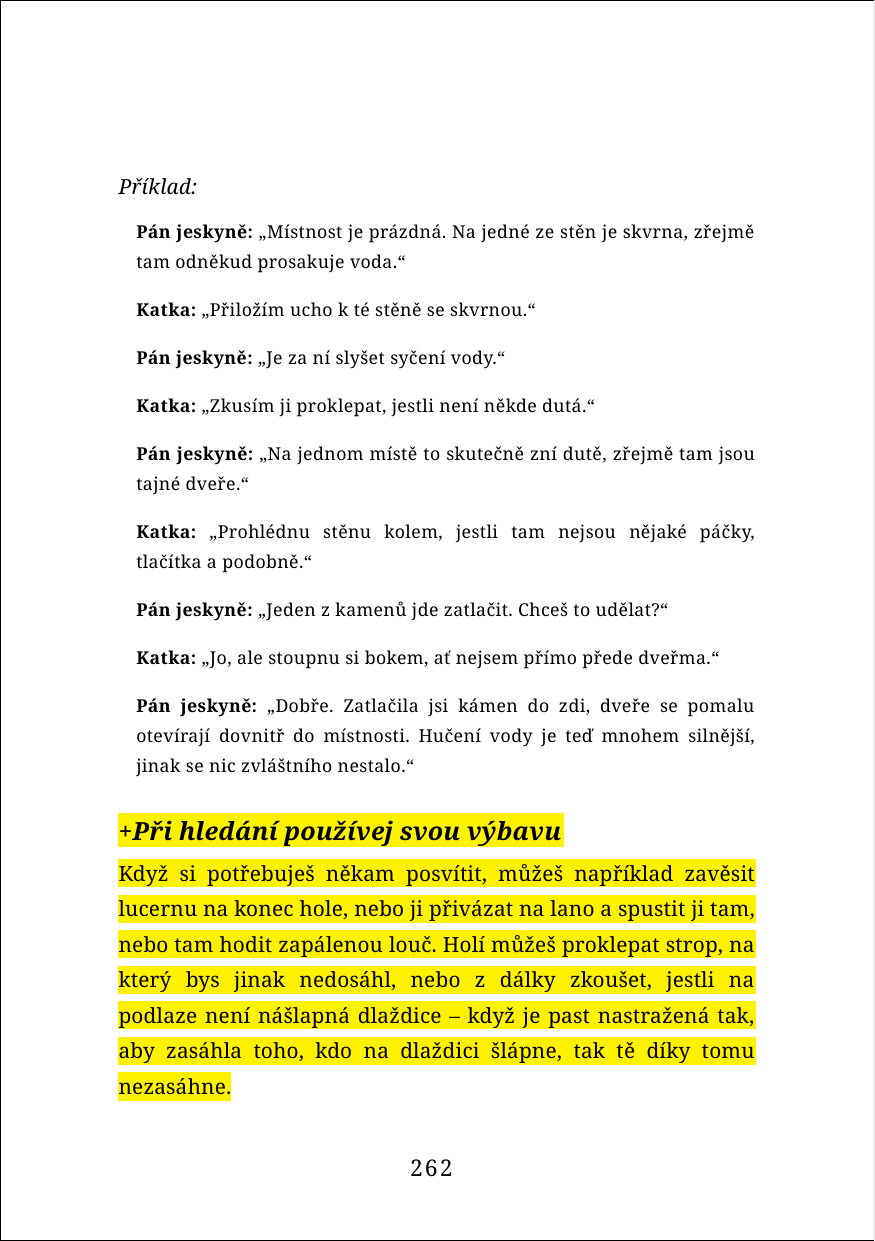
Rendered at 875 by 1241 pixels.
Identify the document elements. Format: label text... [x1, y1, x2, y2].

text Pán jeskyně: „Dobře. Zatlačila jsi kámen do zdi, dveře se pomalu otevírají dovnitř do místnosti. Hučení vody je teď mnohem silnější, jinak se nic zvláštního nestalo.“ [136, 693, 756, 778]
text Když si potřebuješ někam posvítit, můžeš například zavěsit lucernu na konec hole, nebo ji přivázat na lano a spustit ji tam, nebo tam hodit zapálenou louč. Holí můžeš proklepat strop, na který bys jinak nedosáhl, nebo z dálky zkoušet, jestli na podlaze není nášlapná dlaždice – když je past nastražená tak, aby zasáhla toho, kdo na dlaždici šlápne, tak tě díky tomu nezasáhne. [118, 859, 756, 1101]
text Pán jeskyně: „Na jednom místě to skutečně zní dutě, zřejmě tam jsou tajné dveře.“ [136, 441, 756, 495]
text Příklad: [118, 172, 756, 200]
text Pán jeskyně: „Jeden z kamenů jde zatlačit. Chceš to udělat?“ [136, 597, 756, 621]
text Katka: „Prohlédnu stěnu kolem, jestli tam nejsou nějaké páčky, tlačítka a podobně.“ [136, 519, 756, 573]
subtitle +Při hledání používej svou výbavu [118, 813, 756, 847]
text Pán jeskyně: „Místnost je prázdná. Na jedné ze stěn je skvrna, zřejmě tam odněkud prosakuje voda.“ [136, 219, 756, 273]
text Pán jeskyně: „Je za ní slyšet syčení vody.“ [136, 345, 756, 369]
text Katka: „Přiložím ucho k té stěně se skvrnou.“ [136, 297, 756, 321]
text Katka: „Zkusím ji proklepat, jestli není někde dutá.“ [136, 393, 756, 417]
text Katka: „Jo, ale stoupnu si bokem, ať nejsem přímo přede dveřma.“ [136, 645, 756, 669]
